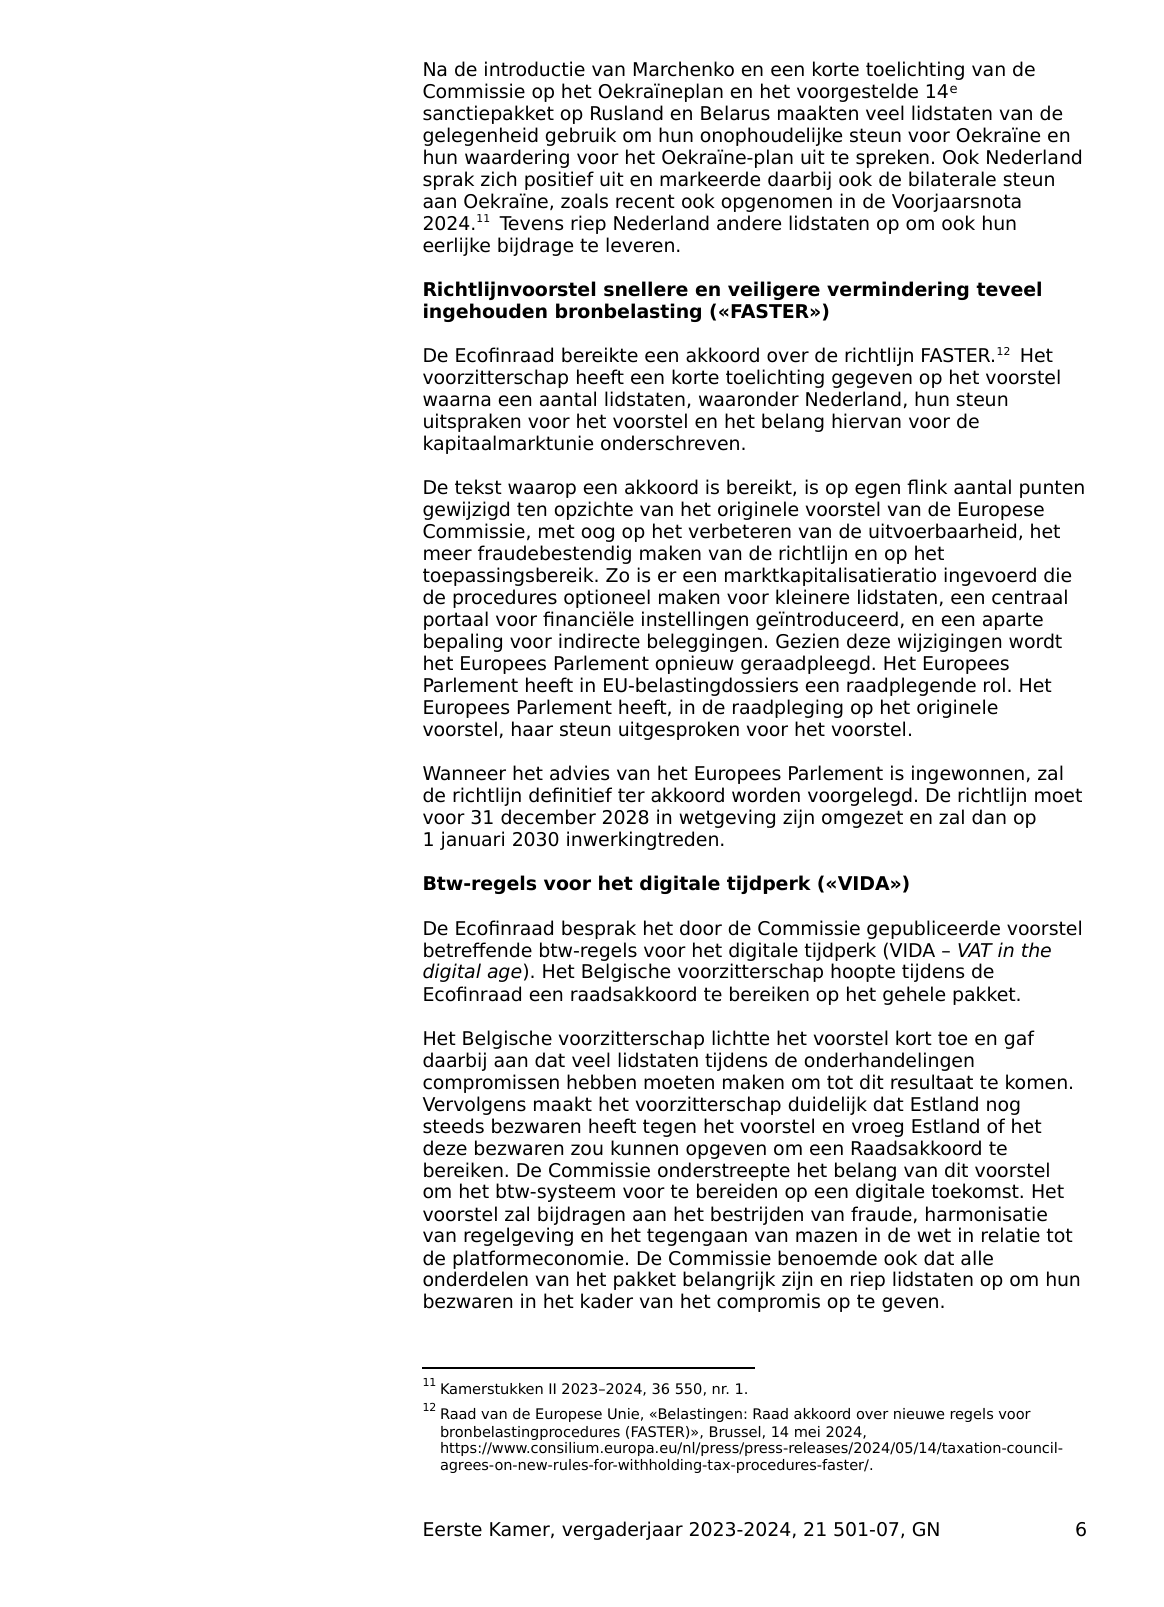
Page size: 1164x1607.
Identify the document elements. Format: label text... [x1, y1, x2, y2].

text De tekst waarop een akkoord is bereikt, is op egen flink aantal punten gewijzigd ten opzichte van het originele voorstel van de Europese Commissie, met oog op het verbeteren van de uitvoerbaarheid, het meer fraudebestendig maken van de richtlijn en op het toepassingsbereik. Zo is er een marktkapitalisatieratio ingevoerd die de procedures optioneel maken voor kleinere lidstaten, een centraal portaal voor financiële instellingen geïntroduceerd, en een aparte bepaling voor indirecte beleggingen. Gezien deze wijzigingen wordt het Europees Parlement opnieuw geraadpleegd. Het Europees Parlement heeft in EU-belastingdossiers een raadplegende rol. Het Europees Parlement heeft, in de raadpleging op het originele voorstel, haar steun uitgesproken voor het voorstel. [422, 477, 1087, 741]
text Wanneer het advies van het Europees Parlement is ingewonnen, zal de richtlijn definitief ter akkoord worden voorgelegd. De richtlijn moet voor 31 december 2028 in wetgeving zijn omgezet en zal dan op 1 januari 2030 inwerkingtreden. [422, 763, 1087, 851]
subtitle Btw-regels voor het digitale tijdperk («VIDA») [422, 873, 1087, 895]
text De Ecofinraad bereikte een akkoord over de richtlijn FASTER. Het voorzitterschap heeft een korte toelichting gegeven op het voorstel waarna een aantal lidstaten, waaronder Nederland, hun steun uitspraken voor het voorstel en het belang hiervan voor de kapitaalmarktunie onderschreven. [422, 345, 1087, 455]
subtitle Richtlijnvoorstel snellere en veiligere vermindering teveel ingehouden bronbelasting («FASTER») [422, 279, 1087, 323]
text Het Belgische voorzitterschap lichtte het voorstel kort toe en gaf daarbij aan dat veel lidstaten tijdens de onderhandelingen compromissen hebben moeten maken om tot dit resultaat te komen. Vervolgens maakt het voorzitterschap duidelijk dat Estland nog steeds bezwaren heeft tegen het voorstel en vroeg Estland of het deze bezwaren zou kunnen opgeven om een Raadsakkoord te bereiken. De Commissie onderstreepte het belang van dit voorstel om het btw-systeem voor te bereiden op een digitale toekomst. Het voorstel zal bijdragen aan het bestrijden van fraude, harmonisatie van regelgeving en het tegengaan van mazen in de wet in relatie tot de platformeconomie. De Commissie benoemde ook dat alle onderdelen van het pakket belangrijk zijn en riep lidstaten op om hun bezwaren in het kader van het compromis op te geven. [422, 1028, 1087, 1313]
text Na de introductie van Marchenko en een korte toelichting van de Commissie op het Oekraïneplan en het voorgestelde 14e sanctiepakket op Rusland en Belarus maakten veel lidstaten van de gelegenheid gebruik om hun onophoudelijke steun voor Oekraïne en hun waardering voor het Oekraïne-plan uit te spreken. Ook Nederland sprak zich positief uit en markeerde daarbij ook de bilaterale steun aan Oekraïne, zoals recent ook opgenomen in de Voorjaarsnota 2024. Tevens riep Nederland andere lidstaten op om ook hun eerlijke bijdrage te leveren. [422, 59, 1087, 257]
text De Ecofinraad besprak het door de Commissie gepubliceerde voorstel betreffende btw-regels voor het digitale tijdperk (VIDA – VAT in the digital age). Het Belgische voorzitterschap hoopte tijdens de Ecofinraad een raadsakkoord te bereiken op het gehele pakket. [422, 917, 1087, 1005]
text Kamerstukken II 2023–2024, 36 550, nr. 1. [422, 1377, 1087, 1399]
text Raad van de Europese Unie, «Belastingen: Raad akkoord over nieuwe regels voor bronbelastingprocedures (FASTER)», Brussel, 14 mei 2024, https://www.consilium.europa.eu/nl/press/press-releases/2024/05/14/taxation-council-agrees-on-new-rules-for-withholding-tax-procedures-faster/. [422, 1402, 1087, 1474]
